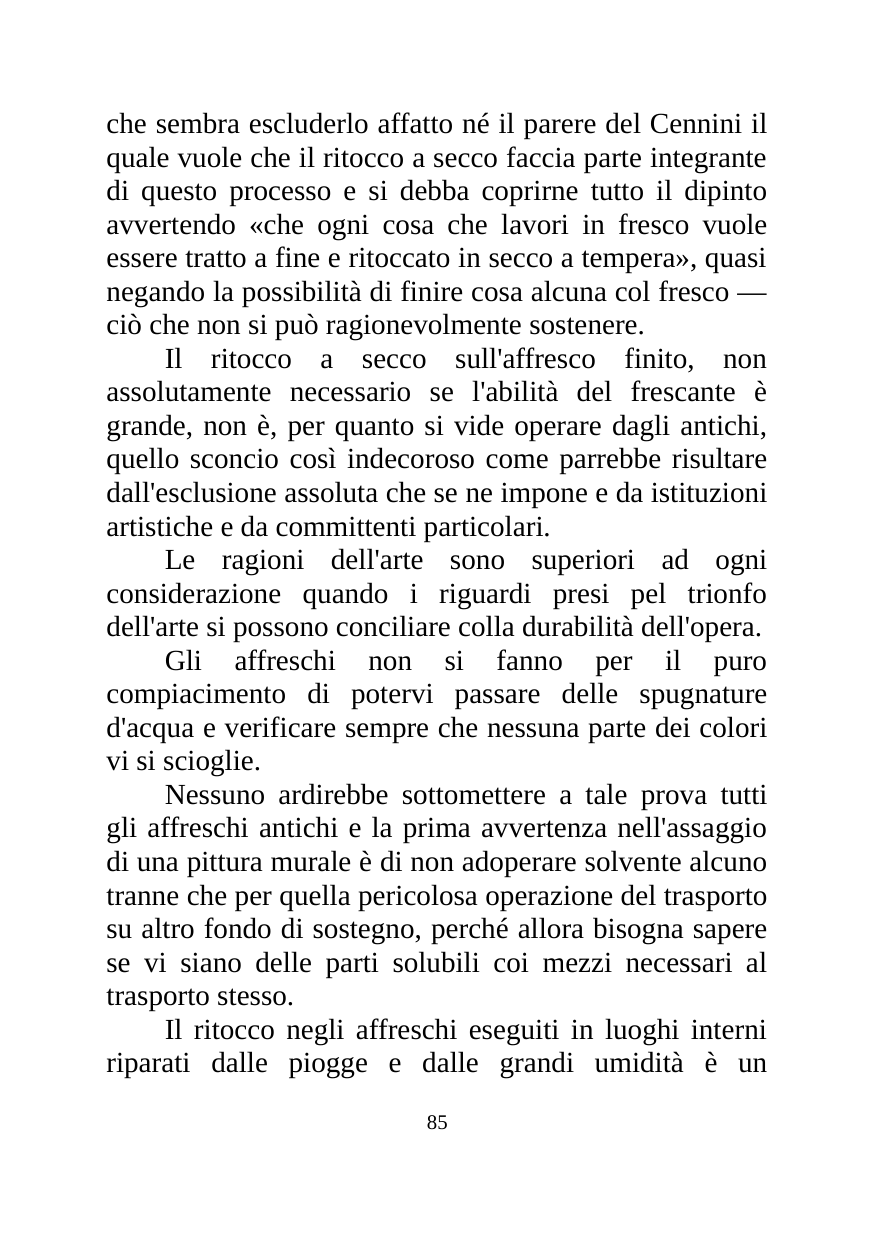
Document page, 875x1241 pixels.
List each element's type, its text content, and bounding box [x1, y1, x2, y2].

text Le ragioni dell'arte sono superiori ad ogni considerazione quando i riguardi presi pel trionfo dell'arte si possono conciliare colla durabilità dell'opera. [106, 542, 768, 643]
text Il ritocco negli affreschi eseguiti in luoghi interni riparati dalle piogge e dalle grandi umidità è un [106, 1012, 768, 1079]
text Gli affreschi non si fanno per il puro compiacimento di potervi passare delle spugnature d'acqua e verificare sempre che nessuna parte dei colori vi si scioglie. [106, 643, 768, 777]
text Il ritocco a secco sull'affresco finito, non assolutamente necessario se l'abilità del frescante è grande, non è, per quanto si vide operare dagli antichi, quello sconcio così indecoroso come parrebbe risultare dall'esclusione assoluta che se ne impone e da istituzioni artistiche e da committenti particolari. [106, 341, 768, 542]
text che sembra escluderlo affatto né il parere del Cennini il quale vuole che il ritocco a secco faccia parte integrante di questo processo e si debba coprirne tutto il dipinto avvertendo «che ogni cosa che lavori in fresco vuole essere tratto a fine e ritoccato in secco a tempera», quasi negando la possibilità di finire cosa alcuna col fresco — ciò che non si può ragionevolmente sostenere. [106, 106, 768, 341]
text Nessuno ardirebbe sottomettere a tale prova tutti gli affreschi antichi e la prima avvertenza nell'assaggio di una pittura murale è di non adoperare solvente alcuno tranne che per quella pericolosa operazione del trasporto su altro fondo di sostegno, perché allora bisogna sapere se vi siano delle parti solubili coi mezzi necessari al trasporto stesso. [106, 777, 768, 1012]
